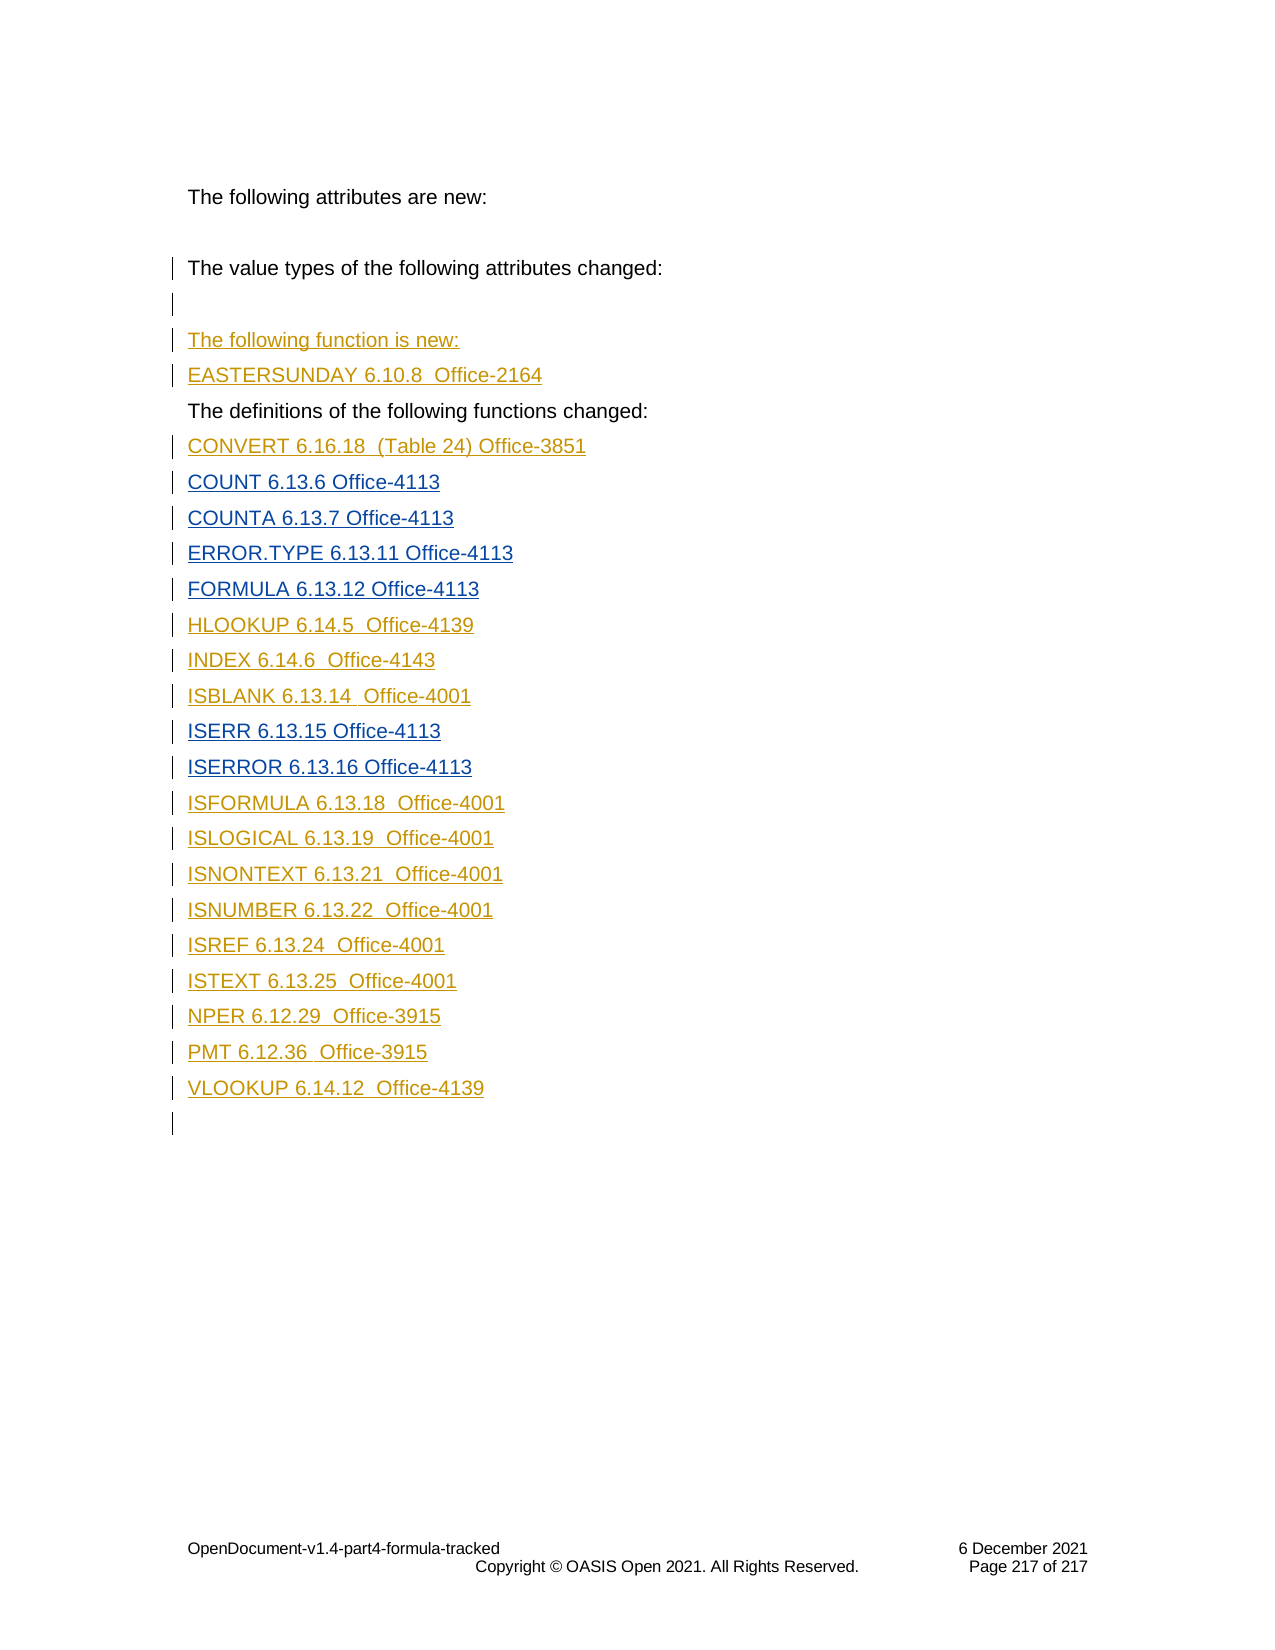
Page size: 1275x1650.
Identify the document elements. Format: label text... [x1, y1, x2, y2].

text The value types of the following attributes changed: [187, 257, 1088, 280]
text COUNT 6.13.6 Office-4113 [187, 471, 1088, 494]
text ISTEXT 6.13.25 Office-4001 [187, 969, 1088, 993]
text ISERROR 6.13.16 Office-4113 [187, 756, 1088, 779]
text ISNONTEXT 6.13.21 Office-4001 [187, 862, 1088, 886]
text The following attributes are new: [187, 186, 1088, 209]
text PMT 6.12.36 Office-3915 [187, 1041, 1088, 1064]
text EASTERSUNDAY 6.10.8 Office-2164 [187, 364, 1088, 387]
text FORMULA 6.13.12 Office-4113 [187, 577, 1088, 601]
text The following function is new: [187, 328, 1088, 352]
text ISNUMBER 6.13.22 Office-4001 [187, 898, 1088, 922]
text ISREF 6.13.24 Office-4001 [187, 934, 1088, 957]
text VLOOKUP 6.14.12 Office-4139 [187, 1076, 1088, 1100]
text ISLOGICAL 6.13.19 Office-4001 [187, 827, 1088, 850]
text COUNTA 6.13.7 Office-4113 [187, 506, 1088, 530]
text ISFORMULA 6.13.18 Office-4001 [187, 791, 1088, 815]
text INDEX 6.14.6 Office-4143 [187, 649, 1088, 672]
text HLOOKUP 6.14.5 Office-4139 [187, 613, 1088, 637]
text ISERR 6.13.15 Office-4113 [187, 720, 1088, 743]
text The definitions of the following functions changed: [187, 399, 1088, 423]
text CONVERT 6.16.18 (Table 24) Office-3851 [187, 435, 1088, 458]
text NPER 6.12.29 Office-3915 [187, 1005, 1088, 1028]
text ERROR.TYPE 6.13.11 Office-4113 [187, 542, 1088, 565]
text ISBLANK 6.13.14 Office-4001 [187, 684, 1088, 708]
